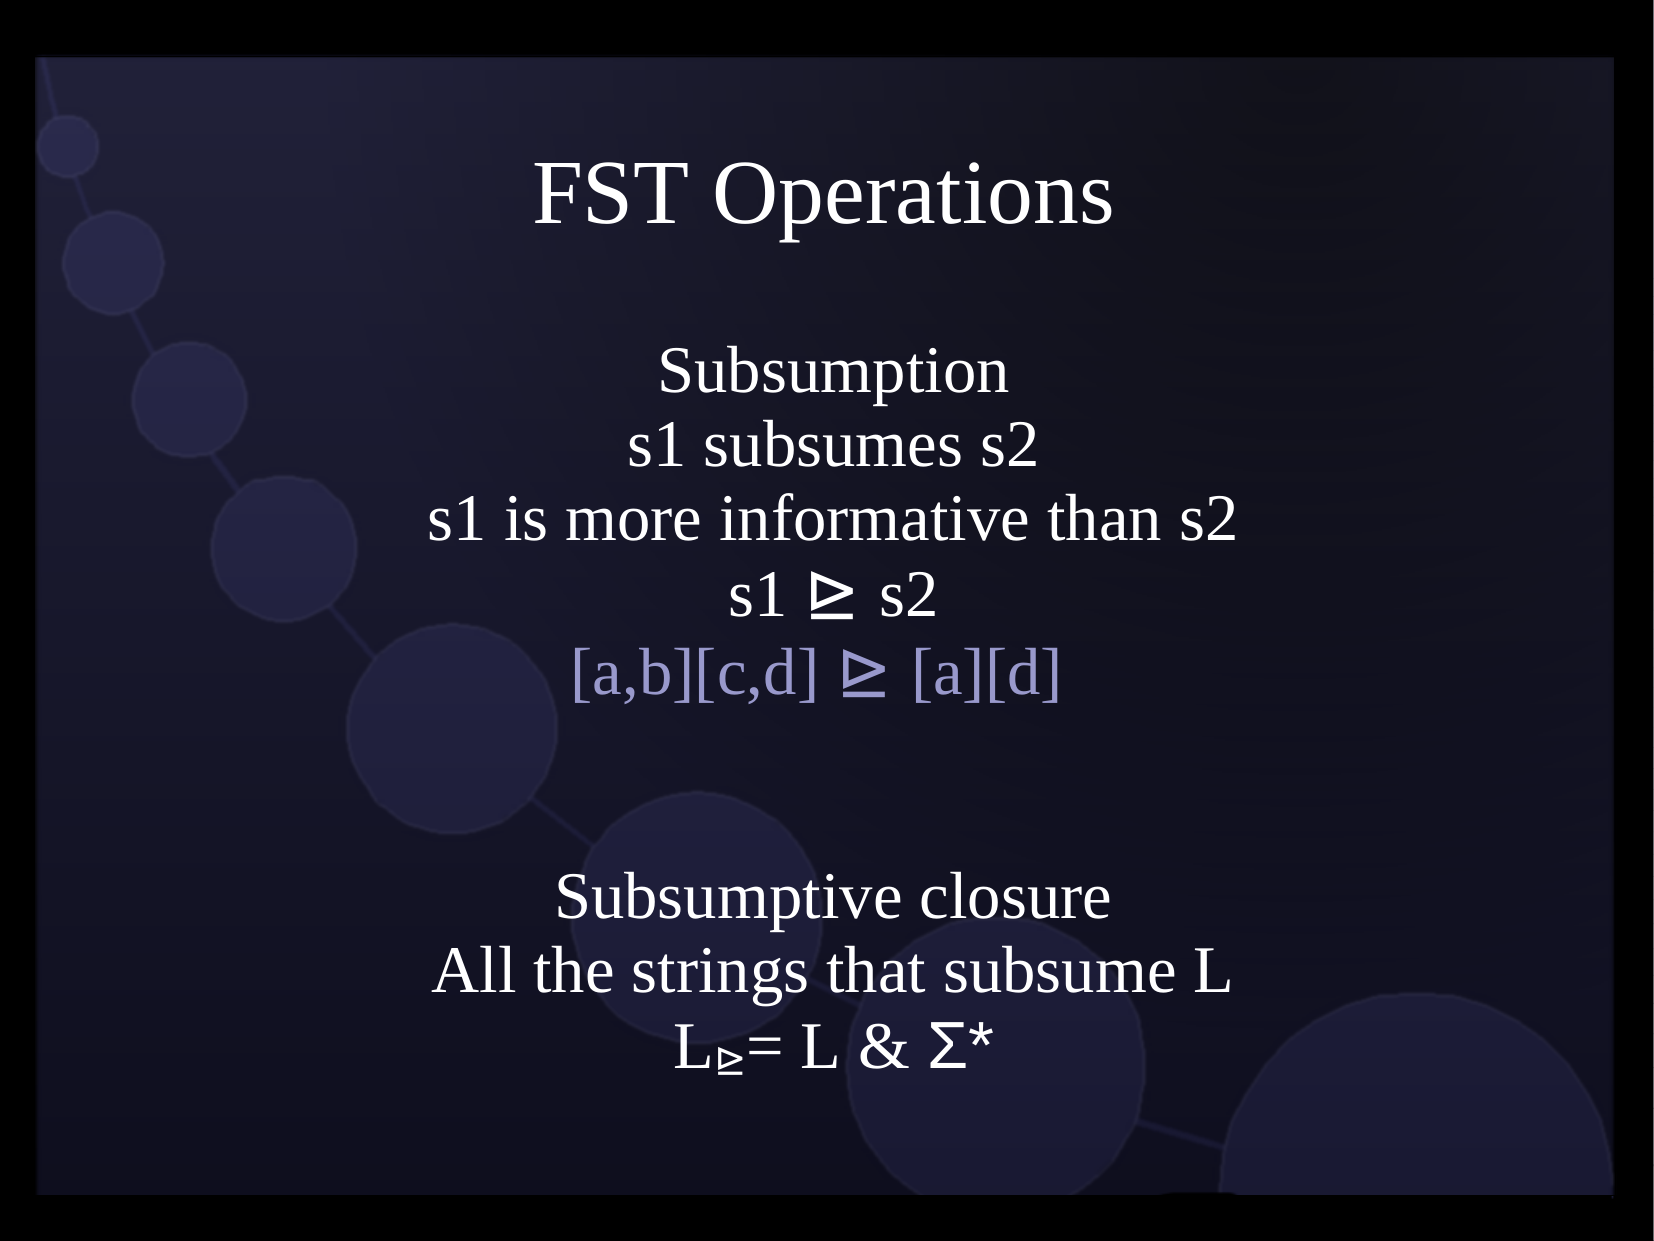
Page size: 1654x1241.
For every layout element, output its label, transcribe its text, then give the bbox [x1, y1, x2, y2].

picture [0, 0, 1654, 1241]
title FST Operations [118, 88, 1531, 296]
subtitle Subsumption s1 subsumes s2 s1 is more informative than s2 s1 ⊵ s2 [a,b][c,d] ⊵ [a][d] Subsumptive closure All the strings that subsume L L⊵= L & Σ* [110, 231, 1523, 1186]
